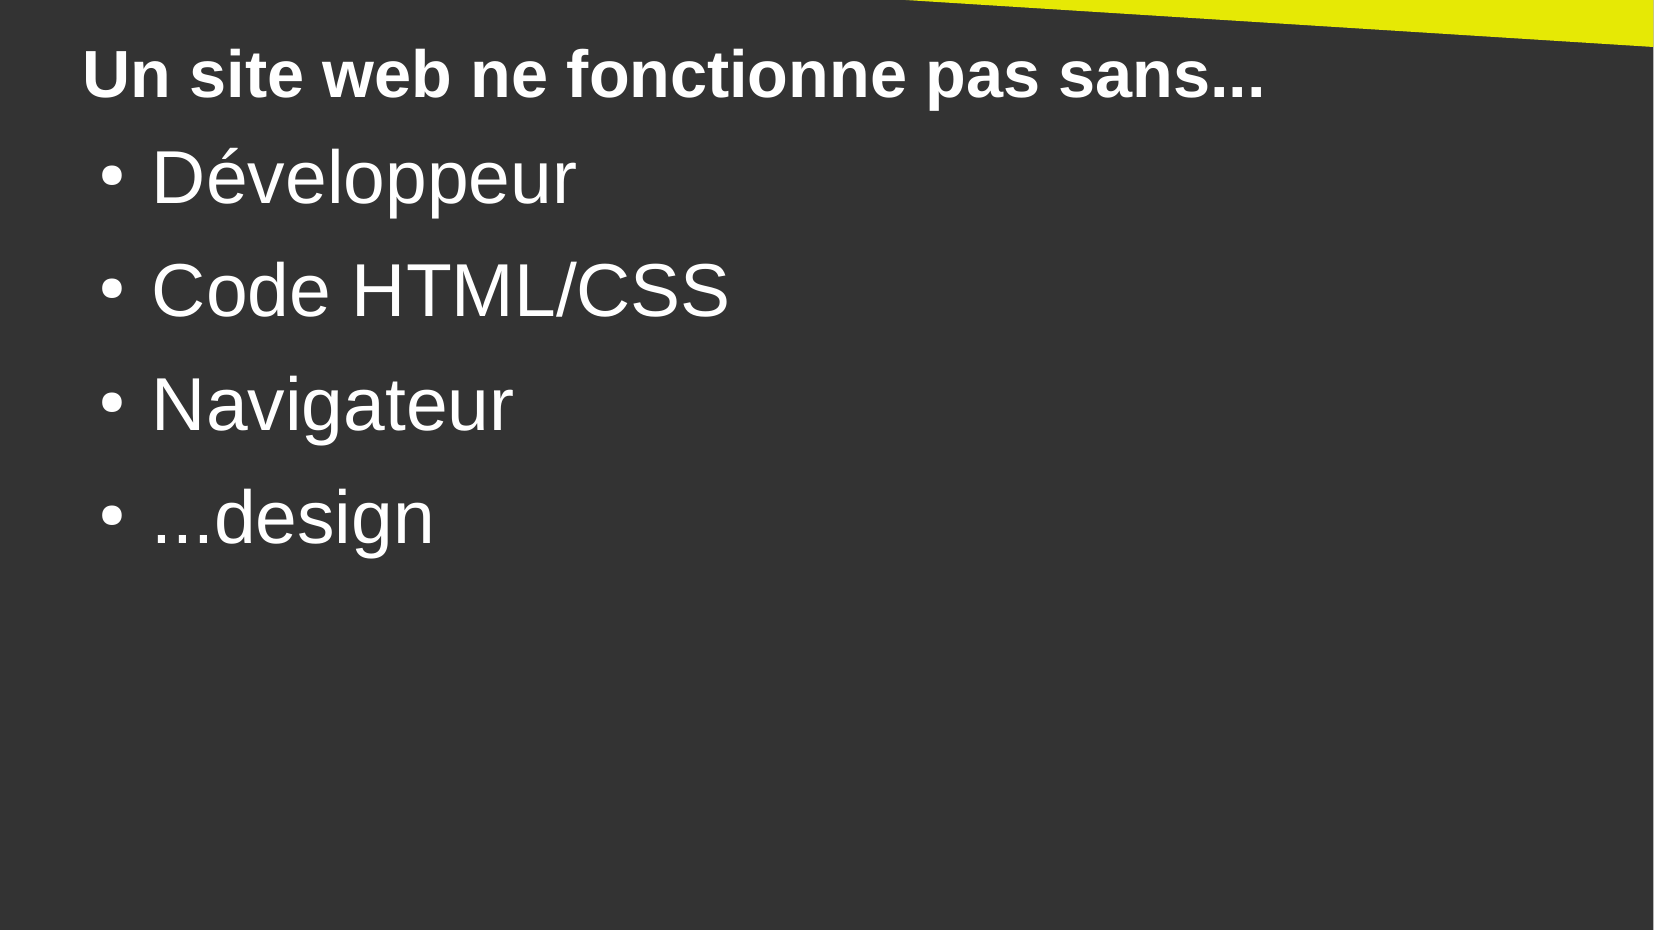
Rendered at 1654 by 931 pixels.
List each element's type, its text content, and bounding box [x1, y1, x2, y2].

list Développeur Code HTML/CSS Navigateur ...design [80, 135, 1620, 827]
text_box [905, 0, 1654, 48]
title Un site web ne fonctionne pas sans... [82, 37, 1571, 114]
